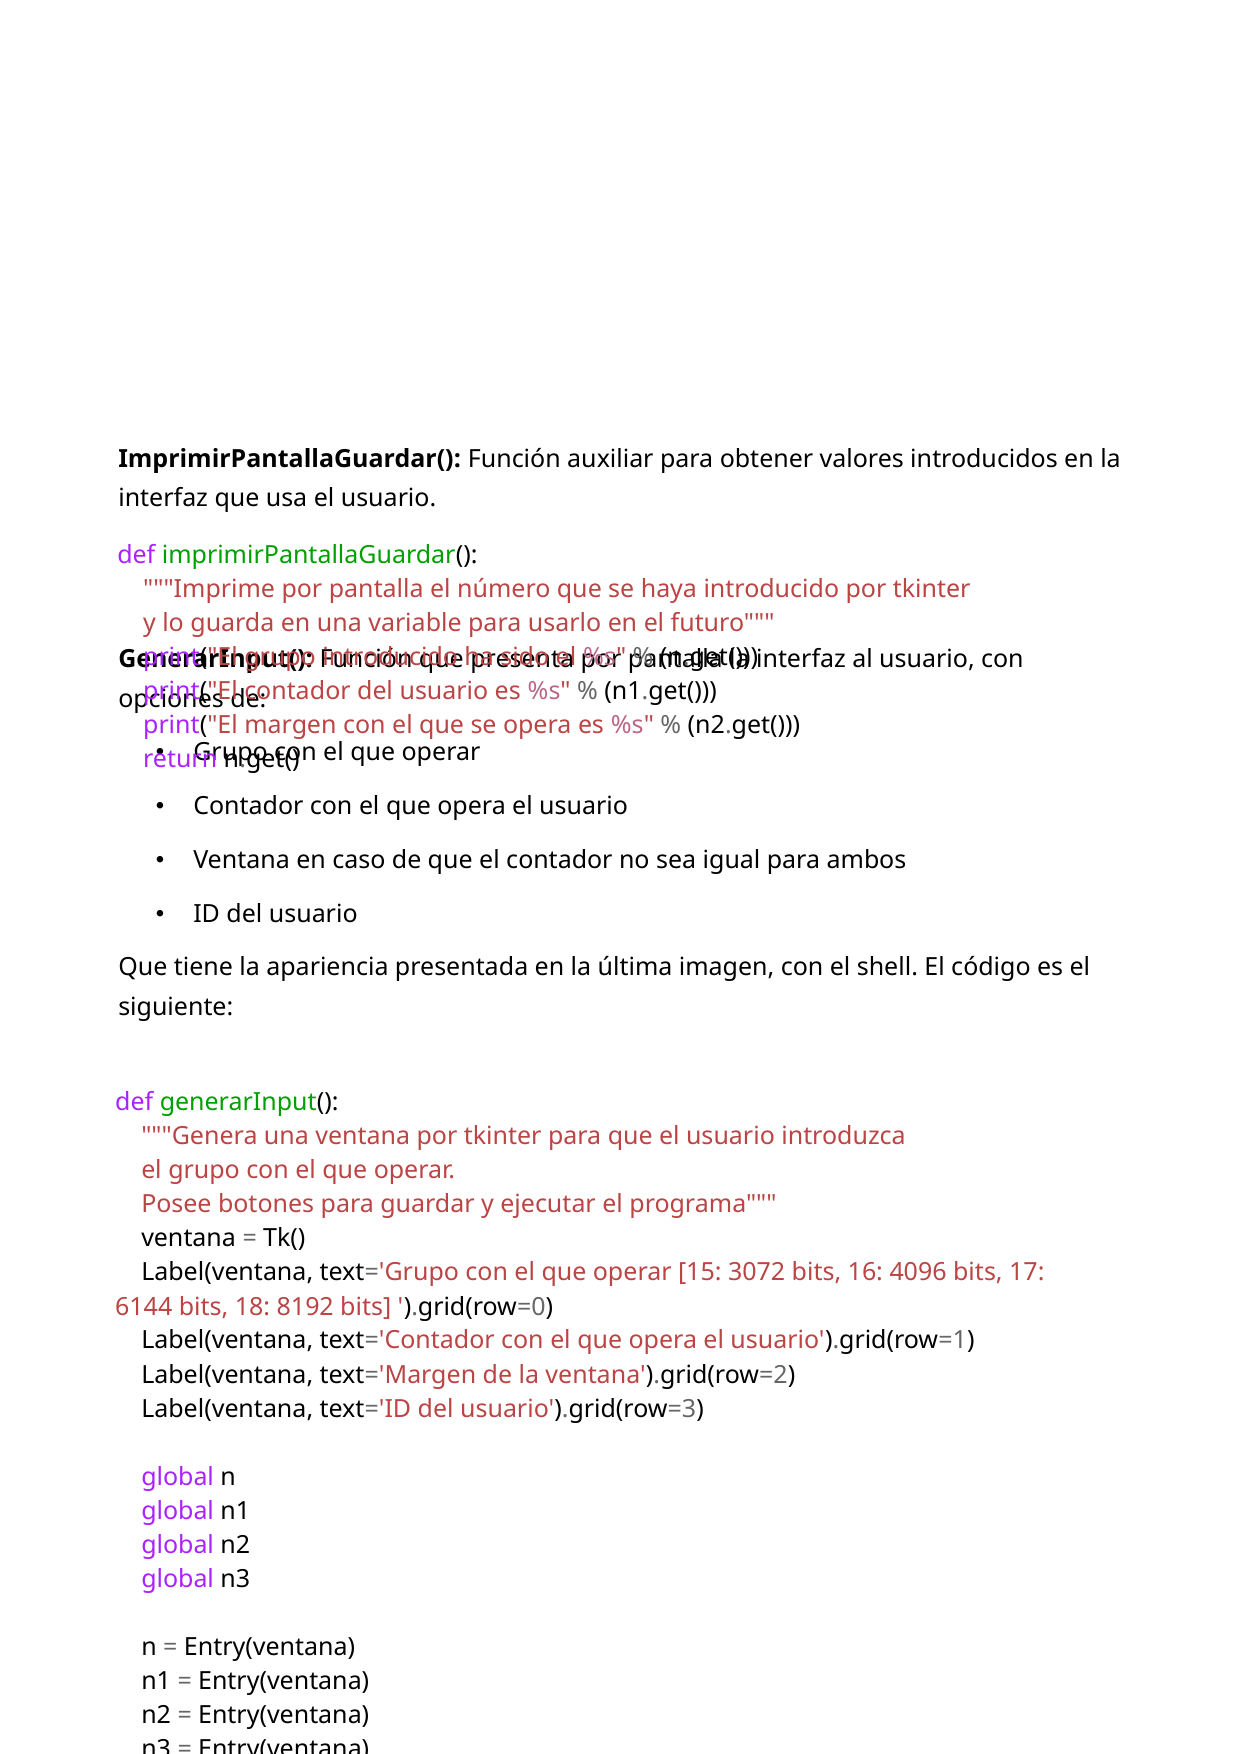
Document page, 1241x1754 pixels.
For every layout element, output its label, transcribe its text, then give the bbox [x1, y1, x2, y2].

text ImprimirPantallaGuardar(): Función auxiliar para obtener valores introducidos en la interfaz que usa el usuario. [118, 441, 1122, 514]
text Que tiene la apariencia presentada en la última imagen, con el shell. El código es el siguiente: [118, 949, 1122, 1022]
list Contador con el que opera el usuario [156, 788, 1122, 822]
list ID del usuario [156, 895, 1122, 929]
list Ventana en caso de que el contador no sea igual para ambos [156, 841, 1122, 876]
text GenerarInput(): Función que presenta por pantalla la interfaz al usuario, con opciones de: [118, 641, 1122, 714]
list Grupo con el que operar [156, 734, 1122, 768]
